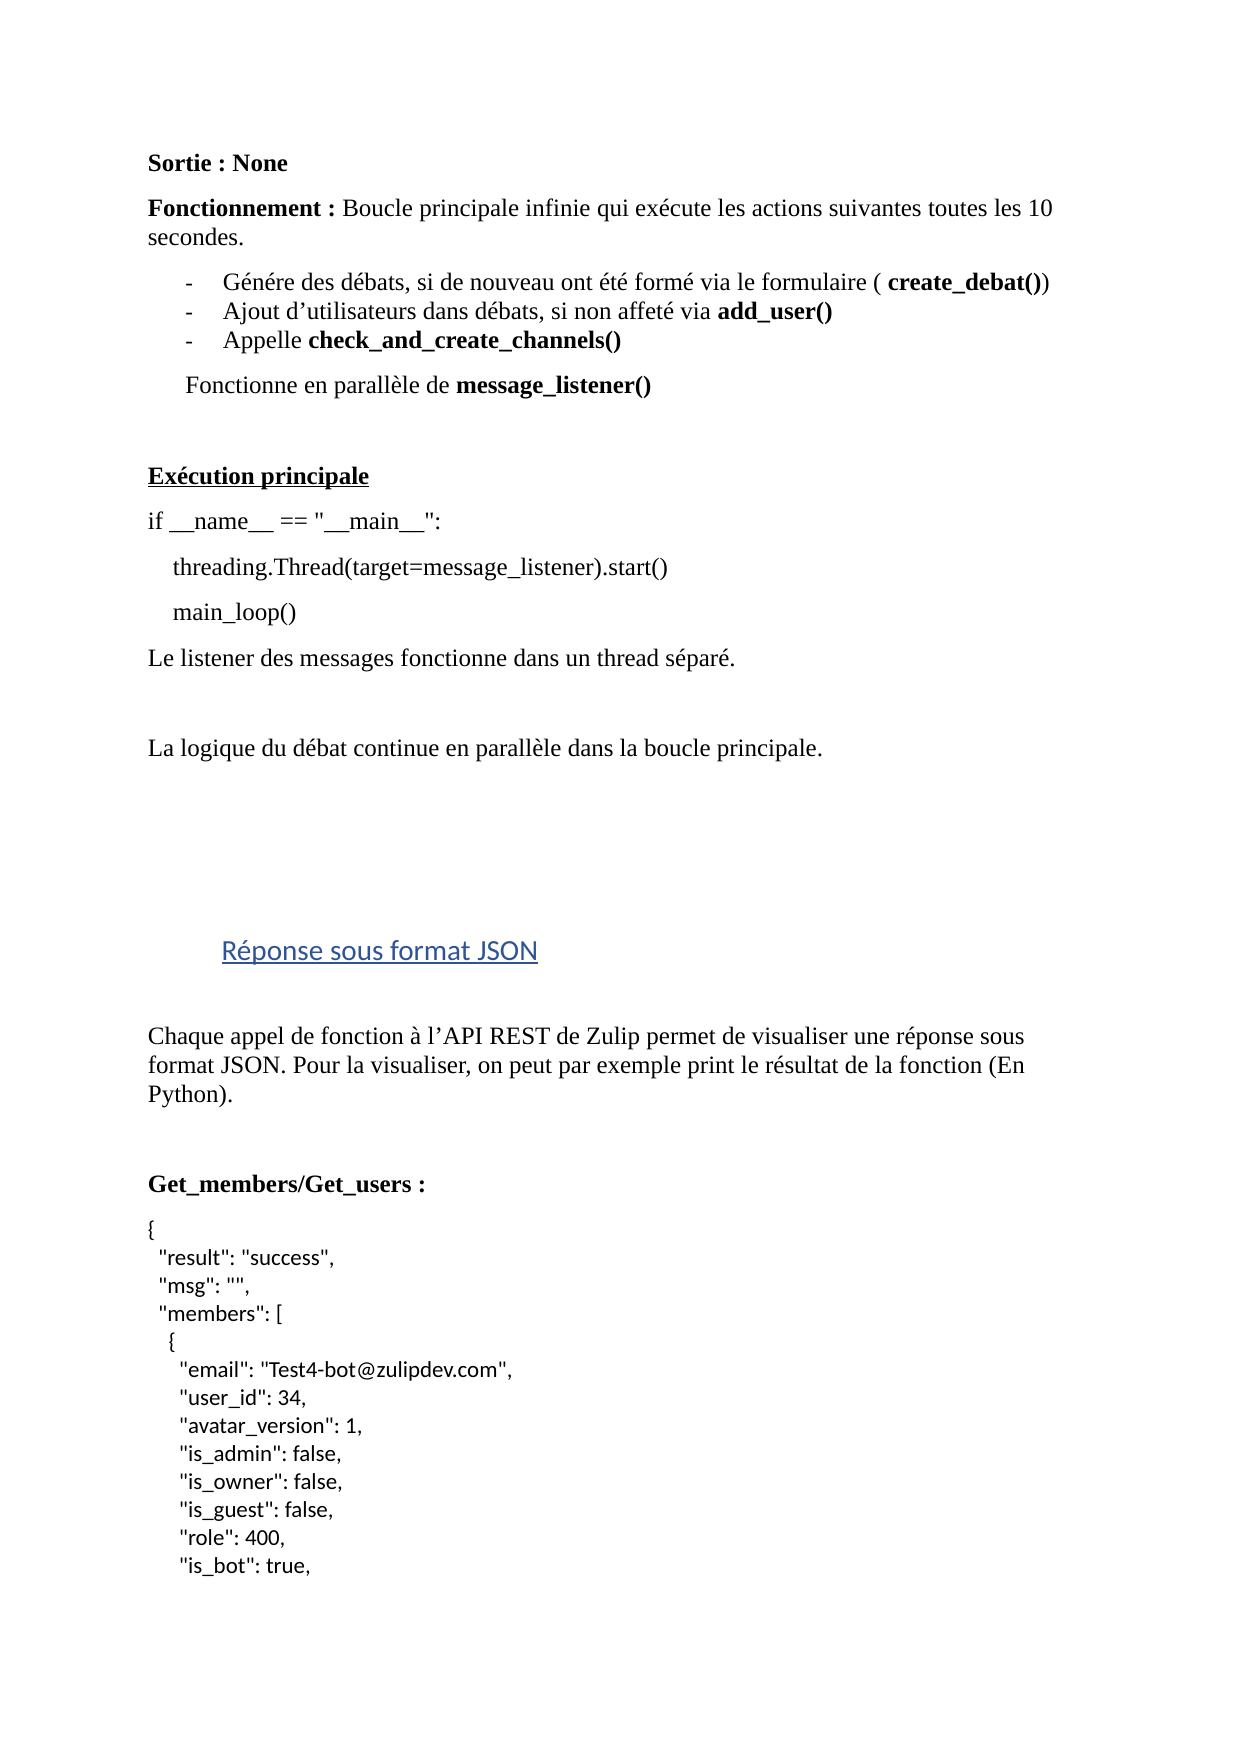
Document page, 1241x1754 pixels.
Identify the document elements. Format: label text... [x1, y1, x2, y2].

text { [148, 1215, 1093, 1243]
text Sortie : None [148, 148, 1093, 176]
text threading.Thread(target=message_listener).start() [148, 552, 1093, 581]
list Appelle check_and_create_channels() [185, 325, 1093, 353]
text Fonctionne en parallèle de message_listener() [185, 370, 1093, 399]
text Exécution principale [148, 461, 1093, 490]
text "is_guest": false, [148, 1495, 1093, 1523]
text "user_id": 34, [148, 1383, 1093, 1411]
text "avatar_version": 1, [148, 1411, 1093, 1439]
text "is_bot": true, [148, 1551, 1093, 1579]
text Le listener des messages fonctionne dans un thread séparé. [148, 643, 1093, 671]
text if __name__ == "__main__": [148, 506, 1093, 535]
list Ajout d’utilisateurs dans débats, si non affeté via add_user() [185, 296, 1093, 325]
text "result": "success", [148, 1243, 1093, 1271]
text { [148, 1327, 1093, 1355]
text "is_owner": false, [148, 1467, 1093, 1495]
text "members": [ [148, 1299, 1093, 1327]
text "role": 400, [148, 1523, 1093, 1551]
text Get_members/Get_users : [148, 1169, 1093, 1198]
text Fonctionnement : Boucle principale infinie qui exécute les actions suivantes toutes les 10 secondes. [148, 193, 1093, 251]
text "msg": "", [148, 1271, 1093, 1299]
list Génére des débats, si de nouveau ont été formé via le formulaire ( create_debat()) [185, 267, 1093, 296]
text "is_admin": false, [148, 1439, 1093, 1467]
subtitle Réponse sous format JSON [221, 932, 1093, 967]
text main_loop() [148, 597, 1093, 626]
text "email": "Test4-bot@zulipdev.com", [148, 1355, 1093, 1383]
text Chaque appel de fonction à l’API REST de Zulip permet de visualiser une réponse sous format JSON. Pour la visualiser, on peut par exemple print le résultat de la fonction (En Python). [148, 1021, 1093, 1107]
text La logique du débat continue en parallèle dans la boucle principale. [148, 733, 1093, 762]
